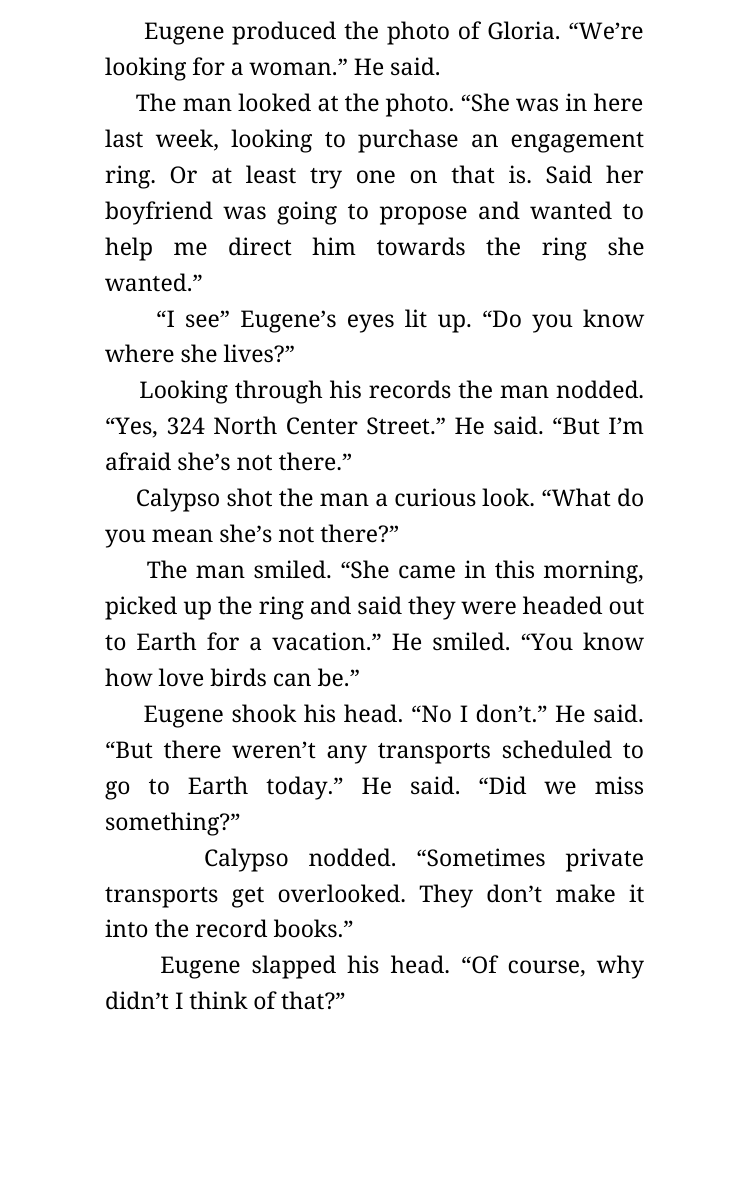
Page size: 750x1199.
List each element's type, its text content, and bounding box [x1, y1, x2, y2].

text “I see” Eugene’s eyes lit up. “Do you know where she lives?” [105, 302, 645, 370]
text Eugene produced the photo of Gloria. “We’re looking for a woman.” He said. [105, 15, 645, 82]
text Calypso shot the man a curious look. “What do you mean she’s not there?” [105, 482, 645, 549]
text The man looked at the photo. “She was in here last week, looking to purchase an engagement ring. Or at least try one on that is. Said her boyfriend was going to propose and wanted to help me direct him towards the ring she wanted.” [105, 87, 645, 298]
text The man smiled. “She came in this morning, picked up the ring and said they were headed out to Earth for a vacation.” He smiled. “You know how love birds can be.” [105, 554, 645, 693]
text Eugene shook his head. “No I don’t.” He said. “But there weren’t any transports scheduled to go to Earth today.” He said. “Did we miss something?” [105, 698, 645, 837]
text Eugene slapped his head. “Of course, why didn’t I think of that?” [105, 949, 645, 1017]
text Looking through his records the man nodded. “Yes, 324 North Center Street.” He said. “But I’m afraid she’s not there.” [105, 374, 645, 477]
text Calypso nodded. “Sometimes private transports get overlooked. They don’t make it into the record books.” [105, 842, 645, 945]
